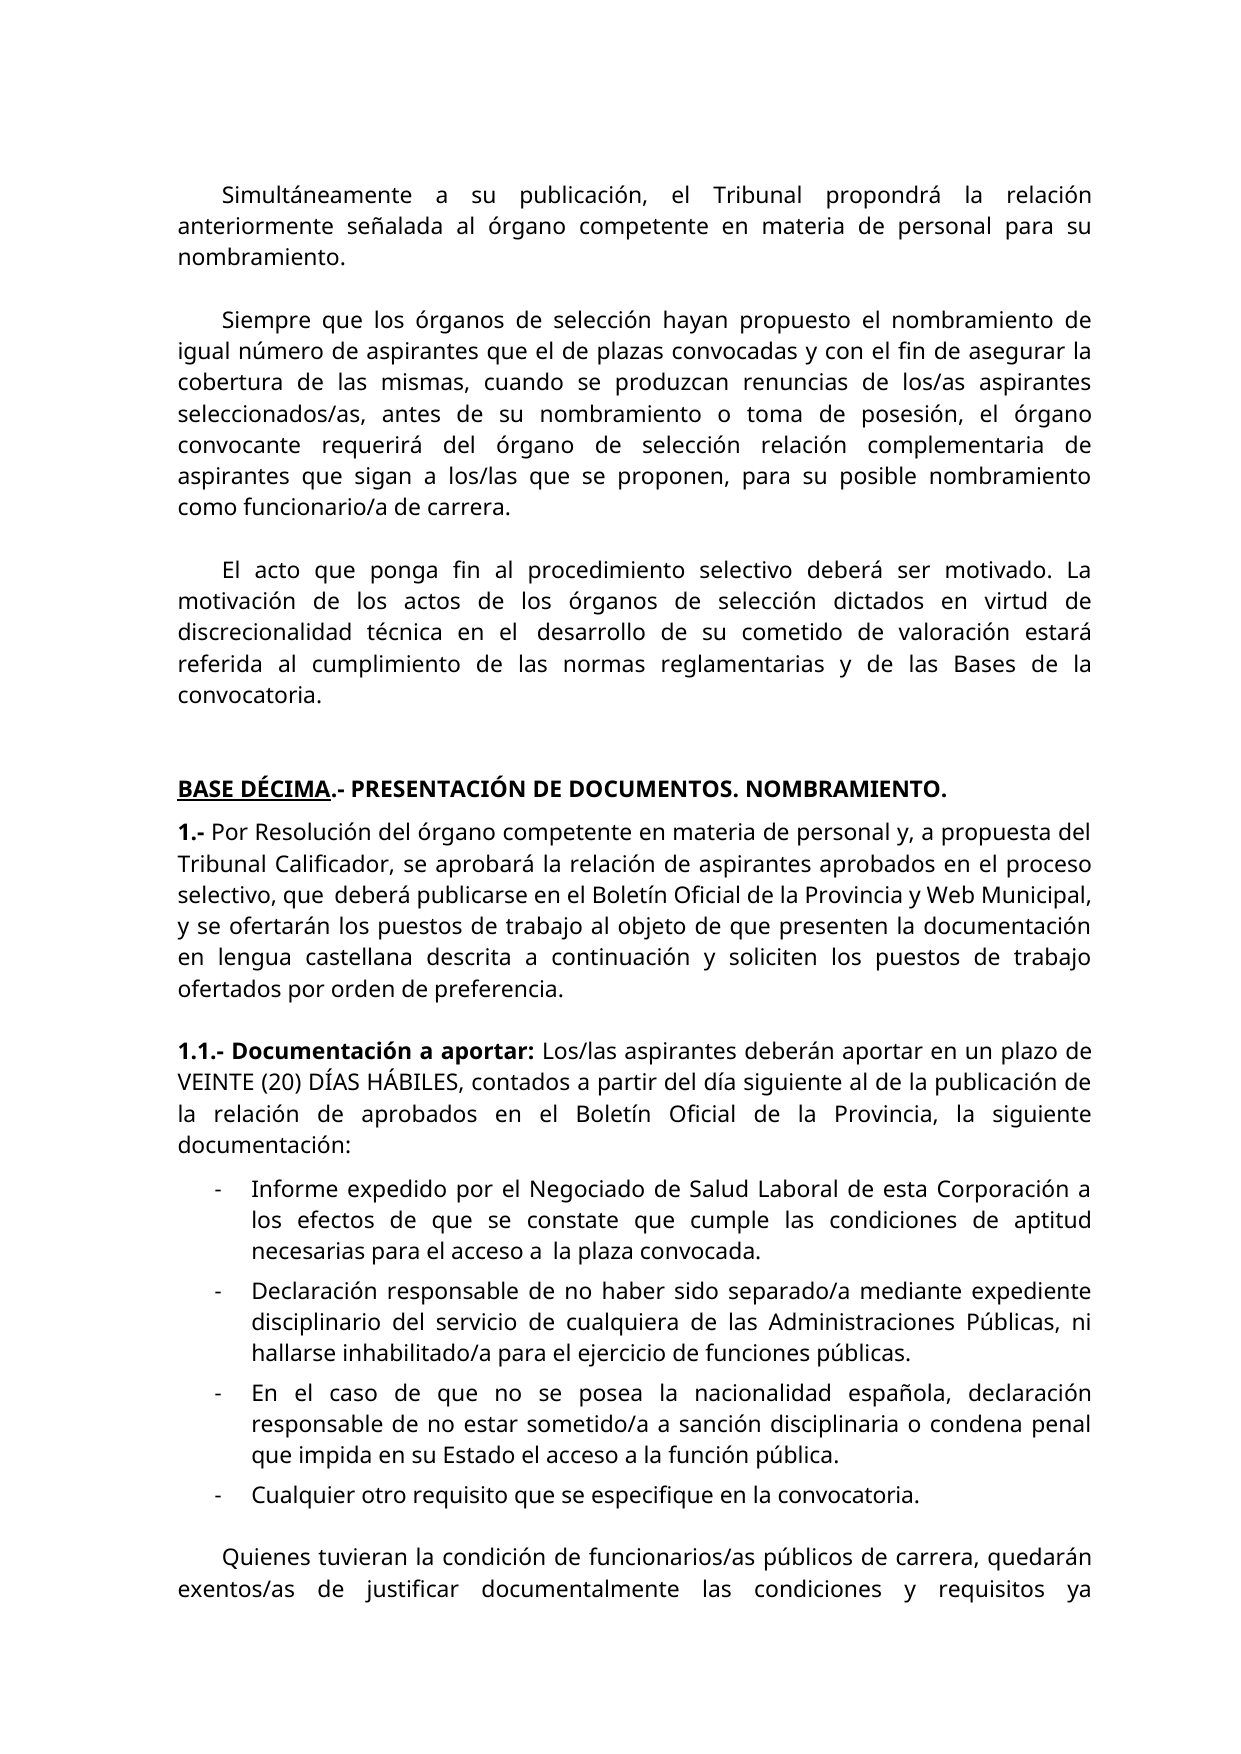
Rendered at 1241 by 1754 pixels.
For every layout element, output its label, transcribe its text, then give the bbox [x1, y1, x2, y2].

text Simultáneamente a su publicación, el Tribunal propondrá la relación anteriormente señalada al órgano competente en materia de personal para su nombramiento. [177, 179, 1093, 273]
text El acto que ponga fin al procedimiento selectivo deberá ser motivado. La motivación de los actos de los órganos de selección dictados en virtud de discrecionalidad técnica en el desarrollo de su cometido de valoración estará referida al cumplimiento de las normas reglamentarias y de las Bases de la convocatoria. [177, 554, 1093, 710]
list En el caso de que no se posea la nacionalidad española, declaración responsable de no estar sometido/a a sanción disciplinaria o condena penal que impida en su Estado el acceso a la función pública. [214, 1377, 1093, 1471]
list Informe expedido por el Negociado de Salud Laboral de esta Corporación a los efectos de que se constate que cumple las condiciones de aptitud necesarias para el acceso a la plaza convocada. [214, 1173, 1093, 1266]
subtitle BASE DÉCIMA.- PRESENTACIÓN DE DOCUMENTOS. NOMBRAMIENTO. [177, 773, 1093, 804]
text 1.- Por Resolución del órgano competente en materia de personal y, a propuesta del Tribunal Calificador, se aprobará la relación de aspirantes aprobados en el proceso selectivo, que deberá publicarse en el Boletín Oficial de la Provincia y Web Municipal, y se ofertarán los puestos de trabajo al objeto de que presenten la documentación en lengua castellana descrita a continuación y soliciten los puestos de trabajo ofertados por orden de preferencia. [177, 816, 1093, 1004]
text Siempre que los órganos de selección hayan propuesto el nombramiento de igual número de aspirantes que el de plazas convocadas y con el fin de asegurar la cobertura de las mismas, cuando se produzcan renuncias de los/as aspirantes seleccionados/as, antes de su nombramiento o toma de posesión, el órgano convocante requerirá del órgano de selección relación complementaria de aspirantes que sigan a los/las que se proponen, para su posible nombramiento como funcionario/a de carrera. [177, 304, 1093, 523]
text Quienes tuvieran la condición de funcionarios/as públicos de carrera, quedarán exentos/as de justificar documentalmente las condiciones y requisitos ya [177, 1541, 1093, 1604]
list Cualquier otro requisito que se especifique en la convocatoria. [214, 1479, 1093, 1510]
text 1.1.- Documentación a aportar: Los/las aspirantes deberán aportar en un plazo de VEINTE (20) DÍAS HÁBILES, contados a partir del día siguiente al de la publicación de la relación de aprobados en el Boletín Oficial de la Provincia, la siguiente documentación: [177, 1035, 1093, 1160]
list Declaración responsable de no haber sido separado/a mediante expediente disciplinario del servicio de cualquiera de las Administraciones Públicas, ni hallarse inhabilitado/a para el ejercicio de funciones públicas. [214, 1275, 1093, 1368]
